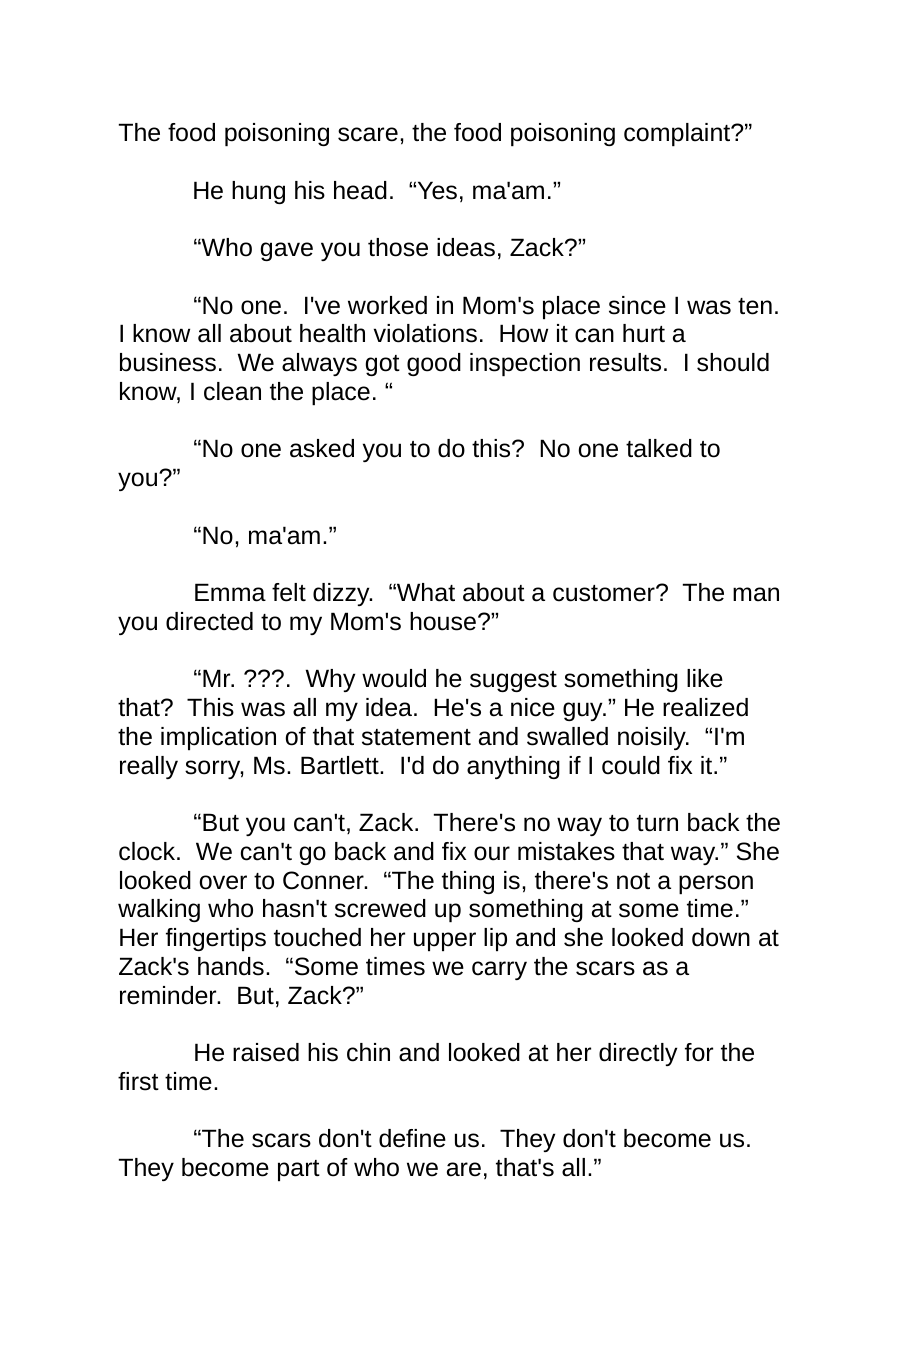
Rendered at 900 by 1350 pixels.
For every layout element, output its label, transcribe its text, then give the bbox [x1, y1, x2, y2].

text “No, ma'am.” [118, 521, 782, 549]
text “The scars don't define us. They don't become us. They become part of who we are, that's all.” [118, 1124, 782, 1182]
text “But you can't, Zack. There's no way to turn back the clock. We can't go back and fix our mistakes that way.” She looked over to Conner. “The thing is, there's not a person walking who hasn't screwed up something at some time.” Her fingertips touched her upper lip and she looked down at Zack's hands. “Some times we carry the scars as a reminder. But, Zack?” [118, 808, 782, 1009]
text He hung his head. “Yes, ma'am.” [118, 176, 782, 204]
text “Mr. ???. Why would he suggest something like that? This was all my idea. He's a nice guy.” He realized the implication of that statement and swalled noisily. “I'm really sorry, Ms. Bartlett. I'd do anything if I could fix it.” [118, 664, 782, 779]
text “Who gave you those ideas, Zack?” [118, 233, 782, 262]
text Emma felt dizzy. “What about a customer? The man you directed to my Mom's house?” [118, 578, 782, 636]
text He raised his chin and looked at her directly for the first time. [118, 1038, 782, 1096]
text The food poisoning scare, the food poisoning complaint?” [118, 118, 782, 147]
text “No one. I've worked in Mom's place since I was ten. I know all about health violations. How it can hurt a business. We always got good inspection results. I should know, I clean the place. “ [118, 291, 782, 406]
text “No one asked you to do this? No one talked to you?” [118, 434, 782, 492]
